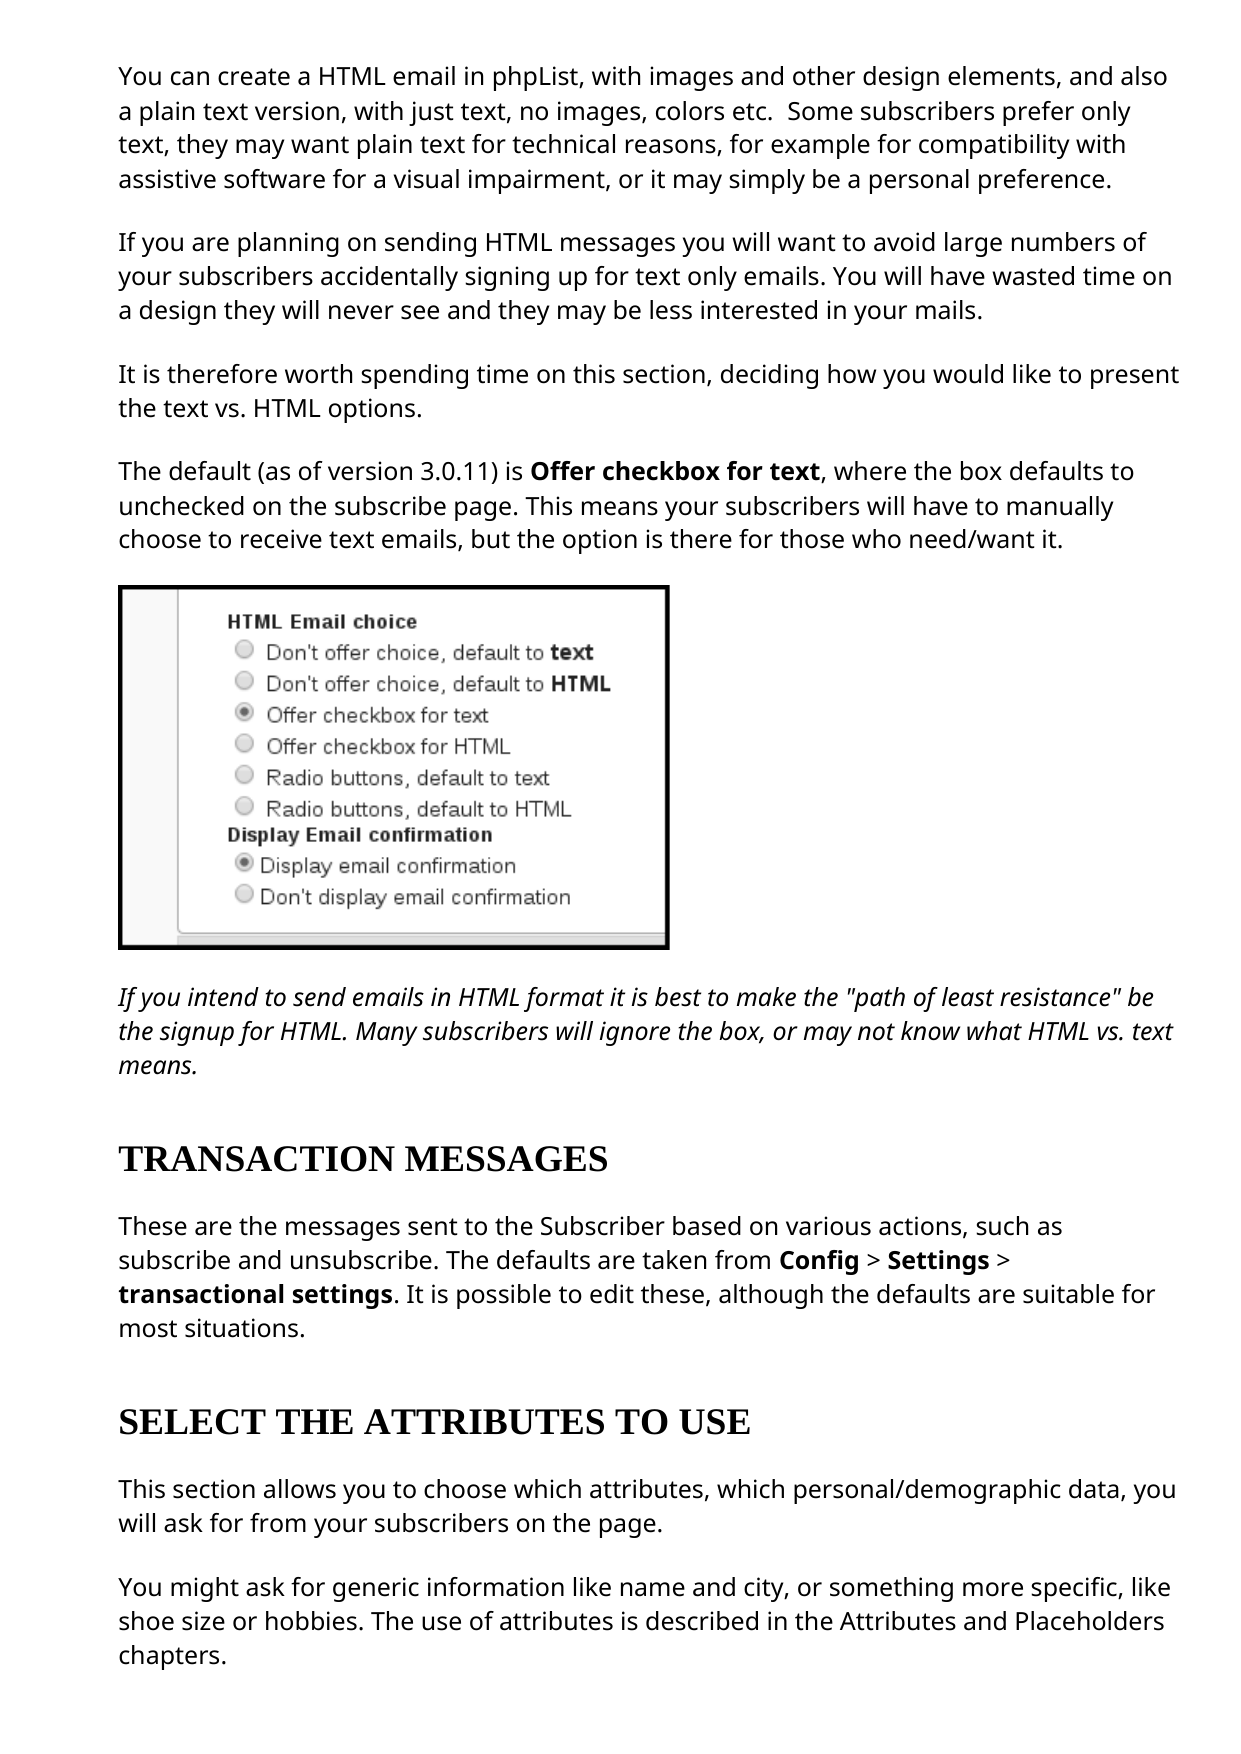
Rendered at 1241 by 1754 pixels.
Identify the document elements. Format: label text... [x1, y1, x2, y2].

text The default (as of version 3.0.11) is Offer checkbox for text, where the box defaults to unchecked on the subscribe page. This means your subscribers will have to manually choose to receive text emails, but the option is there for those who need/want it. [118, 454, 1181, 556]
text You might ask for generic information like name and city, or something more specific, like shoe size or hobbies. The use of attributes is described in the Attributes and Placeholders chapters. [118, 1569, 1181, 1672]
picture [118, 585, 670, 950]
subtitle Transaction messages [118, 1136, 1181, 1179]
text These are the messages sent to the Subscriber based on various actions, such as subscribe and unsubscribe. The defaults are taken from Config > Settings > transactional settings. It is possible to edit these, although the defaults are suitable for most situations. [118, 1208, 1181, 1345]
text You can create a HTML email in phpList, with images and other design elements, and also a plain text version, with just text, no images, colors etc. Some subscribers prefer only text, they may want plain text for technical reasons, for example for compatibility with assistive software for a visual impairment, or it may simply be a personal preference. [118, 59, 1181, 195]
subtitle Select the attributes to use [118, 1399, 1181, 1442]
text This section allows you to choose which attributes, which personal/demographic data, you will ask for from your subscribers on the page. [118, 1472, 1181, 1540]
text If you intend to send emails in HTML format it is best to make the "path of least resistance" be the signup for HTML. Many subscribers will ignore the box, or may not know what HTML vs. text means. [118, 979, 1181, 1081]
text It is therefore worth spending time on this section, deciding how you would like to present the text vs. HTML options. [118, 356, 1181, 424]
text If you are planning on sending HTML messages you will want to avoid large numbers of your subscribers accidentally signing up for text only emails. You will have wasted time on a design they will never see and they may be less interested in your mails. [118, 225, 1181, 327]
